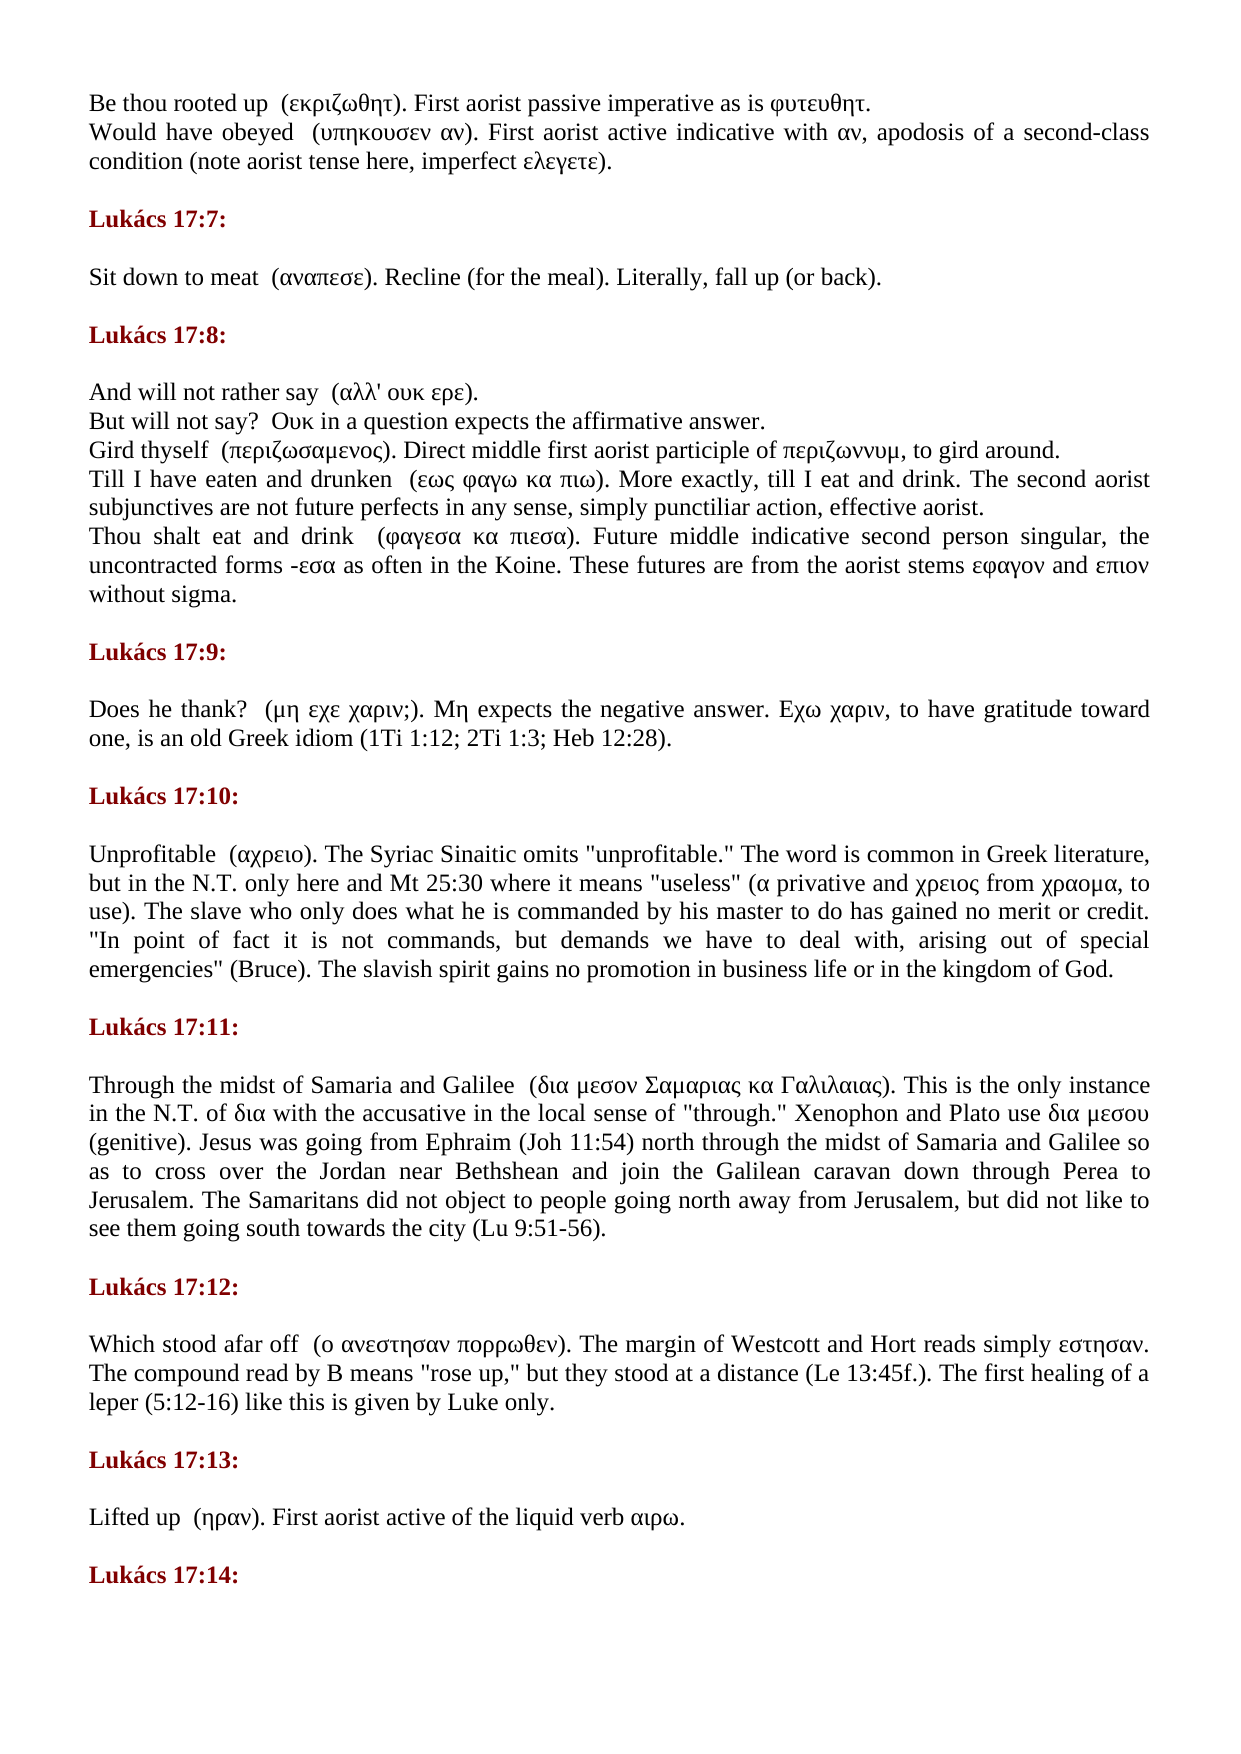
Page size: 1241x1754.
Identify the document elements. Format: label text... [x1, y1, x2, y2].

text Sit down to meat (αναπεσε). Recline (for the meal). Literally, fall up (or back). [88, 262, 1152, 291]
text Would have obeyed (υπηκουσεν αν). First aorist active indicative with αν, apodosis of a second-class condition (note aorist tense here, imperfect ελεγετε). [88, 117, 1152, 175]
text Unprofitable (αχρειο). The Syriac Sinaitic omits "unprofitable." The word is common in Greek literature, but in the N.T. only here and Mt 25:30 where it means "useless" (α privative and χρειος from χραομα, to use). The slave who only does what he is commanded by his master to do has gained no merit or credit. "In point of fact it is not commands, but demands we have to deal with, arising out of special emergencies" (Bruce). The slavish spirit gains no promotion in business life or in the kingdom of God. [88, 839, 1152, 983]
text Lukács 17:7: [88, 204, 1152, 233]
text Lifted up (ηραν). First aorist active of the liquid verb αιρω. [88, 1502, 1152, 1531]
text Which stood afar off (ο ανεστησαν πορρωθεν). The margin of Westcott and Hort reads simply εστησαν. The compound read by B means "rose up," but they stood at a distance (Le 13:45f.). The first healing of a leper (5:12-16) like this is given by Luke only. [88, 1329, 1152, 1415]
text Lukács 17:13: [88, 1445, 1152, 1474]
text Gird thyself (περιζωσαμενος). Direct middle first aorist participle of περιζωννυμ, to gird around. [88, 435, 1152, 464]
text And will not rather say (αλλ' ουκ ερε). [88, 377, 1152, 406]
text Lukács 17:12: [88, 1272, 1152, 1300]
text Thou shalt eat and drink (φαγεσα κα πιεσα). Future middle indicative second person singular, the uncontracted forms -εσα as often in the Koine. These futures are from the aorist stems εφαγον and επιον without sigma. [88, 521, 1152, 607]
text Lukács 17:8: [88, 320, 1152, 349]
text Lukács 17:11: [88, 1012, 1152, 1041]
text Does he thank? (μη εχε χαριν;). Μη expects the negative answer. Εχω χαριν, to have gratitude toward one, is an old Greek idiom (1Ti 1:12; 2Ti 1:3; Heb 12:28). [88, 694, 1152, 752]
text Lukács 17:14: [88, 1561, 1152, 1589]
text Lukács 17:10: [88, 781, 1152, 810]
text Lukács 17:9: [88, 637, 1152, 666]
text Be thou rooted up (εκριζωθητ). First aorist passive imperative as is φυτευθητ. [88, 88, 1152, 117]
text But will not say? Ουκ in a question expects the affirmative answer. [88, 406, 1152, 435]
text Till I have eaten and drunken (εως φαγω κα πιω). More exactly, till I eat and drink. The second aorist subjunctives are not future perfects in any sense, simply punctiliar action, effective aorist. [88, 464, 1152, 521]
text Through the midst of Samaria and Galilee (δια μεσον Σαμαριας κα Γαλιλαιας). This is the only instance in the N.T. of δια with the accusative in the local sense of "through." Xenophon and Plato use δια μεσου (genitive). Jesus was going from Ephraim (Joh 11:54) north through the midst of Samaria and Galilee so as to cross over the Jordan near Bethshean and join the Galilean caravan down through Perea to Jerusalem. The Samaritans did not object to people going north away from Jerusalem, but did not like to see them going south towards the city (Lu 9:51-56). [88, 1070, 1152, 1242]
